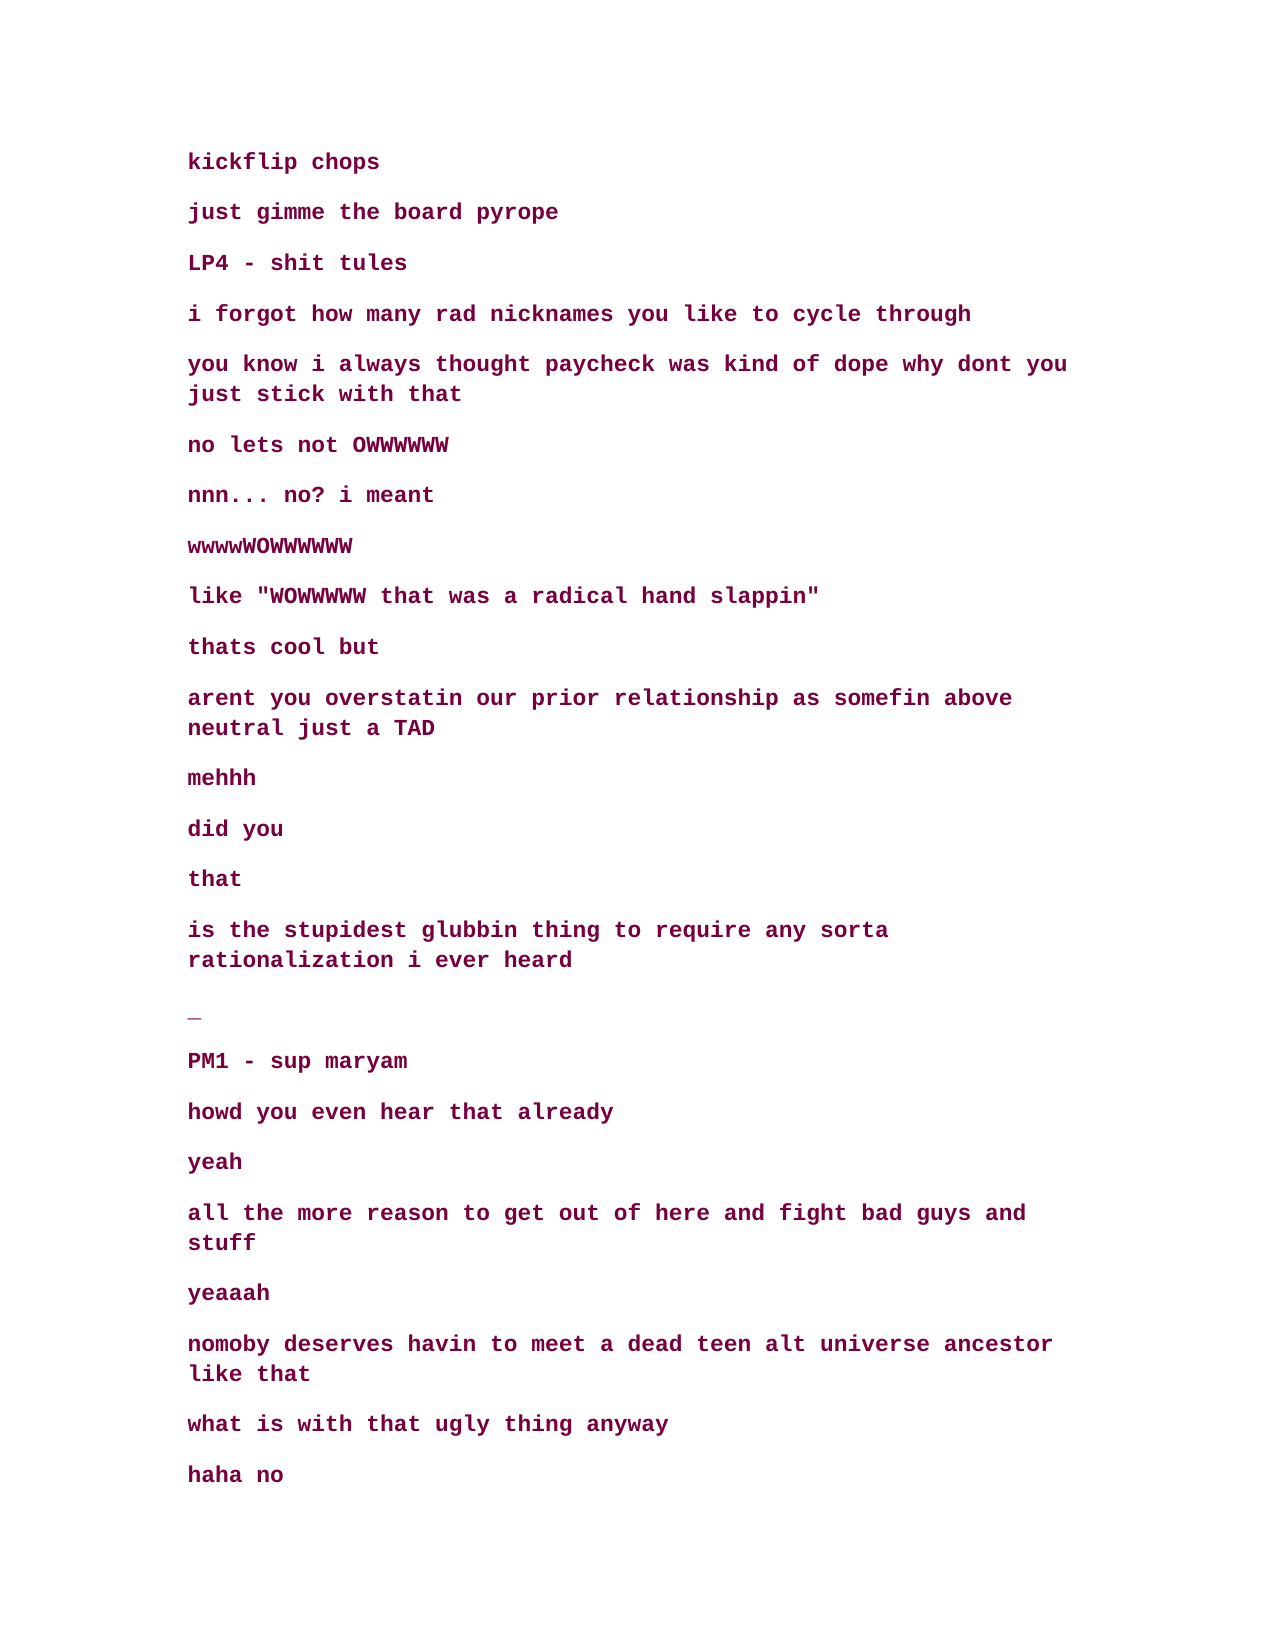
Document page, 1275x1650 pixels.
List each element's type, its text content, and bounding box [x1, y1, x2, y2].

text _ [187, 999, 1087, 1025]
text yeah [187, 1151, 1087, 1177]
text kickflip chops [187, 150, 1087, 176]
text nomoby deserves havin to meet a dead teen alt universe ancestor like that [187, 1332, 1087, 1388]
text all the more reason to get out of here and fight bad guys and stuff [187, 1201, 1087, 1257]
text thats cool but [187, 635, 1087, 661]
text haha no [187, 1463, 1087, 1489]
text mehhh [187, 766, 1087, 792]
text is the stupidest glubbin thing to require any sorta rationalization i ever heard [187, 918, 1087, 974]
text did you [187, 817, 1087, 843]
text nnn... no? i meant [187, 483, 1087, 509]
text like "WOWWWWW that was a radical hand slappin" [187, 585, 1087, 611]
text arent you overstatin our prior relationship as somefin above neutral just a TAD [187, 686, 1087, 742]
text yeaaah [187, 1282, 1087, 1308]
text that [187, 868, 1087, 894]
text you know i always thought paycheck was kind of dope why dont you just stick with that [187, 352, 1087, 408]
text what is with that ugly thing anyway [187, 1413, 1087, 1439]
text PM1 - sup maryam [187, 1049, 1087, 1075]
text LP4 - shit tules [187, 251, 1087, 277]
text wwwwWOWWWWWW [187, 534, 1087, 560]
text howd you even hear that already [187, 1100, 1087, 1126]
text i forgot how many rad nicknames you like to cycle through [187, 302, 1087, 328]
text just gimme the board pyrope [187, 201, 1087, 227]
text no lets not OWWWWWW [187, 433, 1087, 459]
